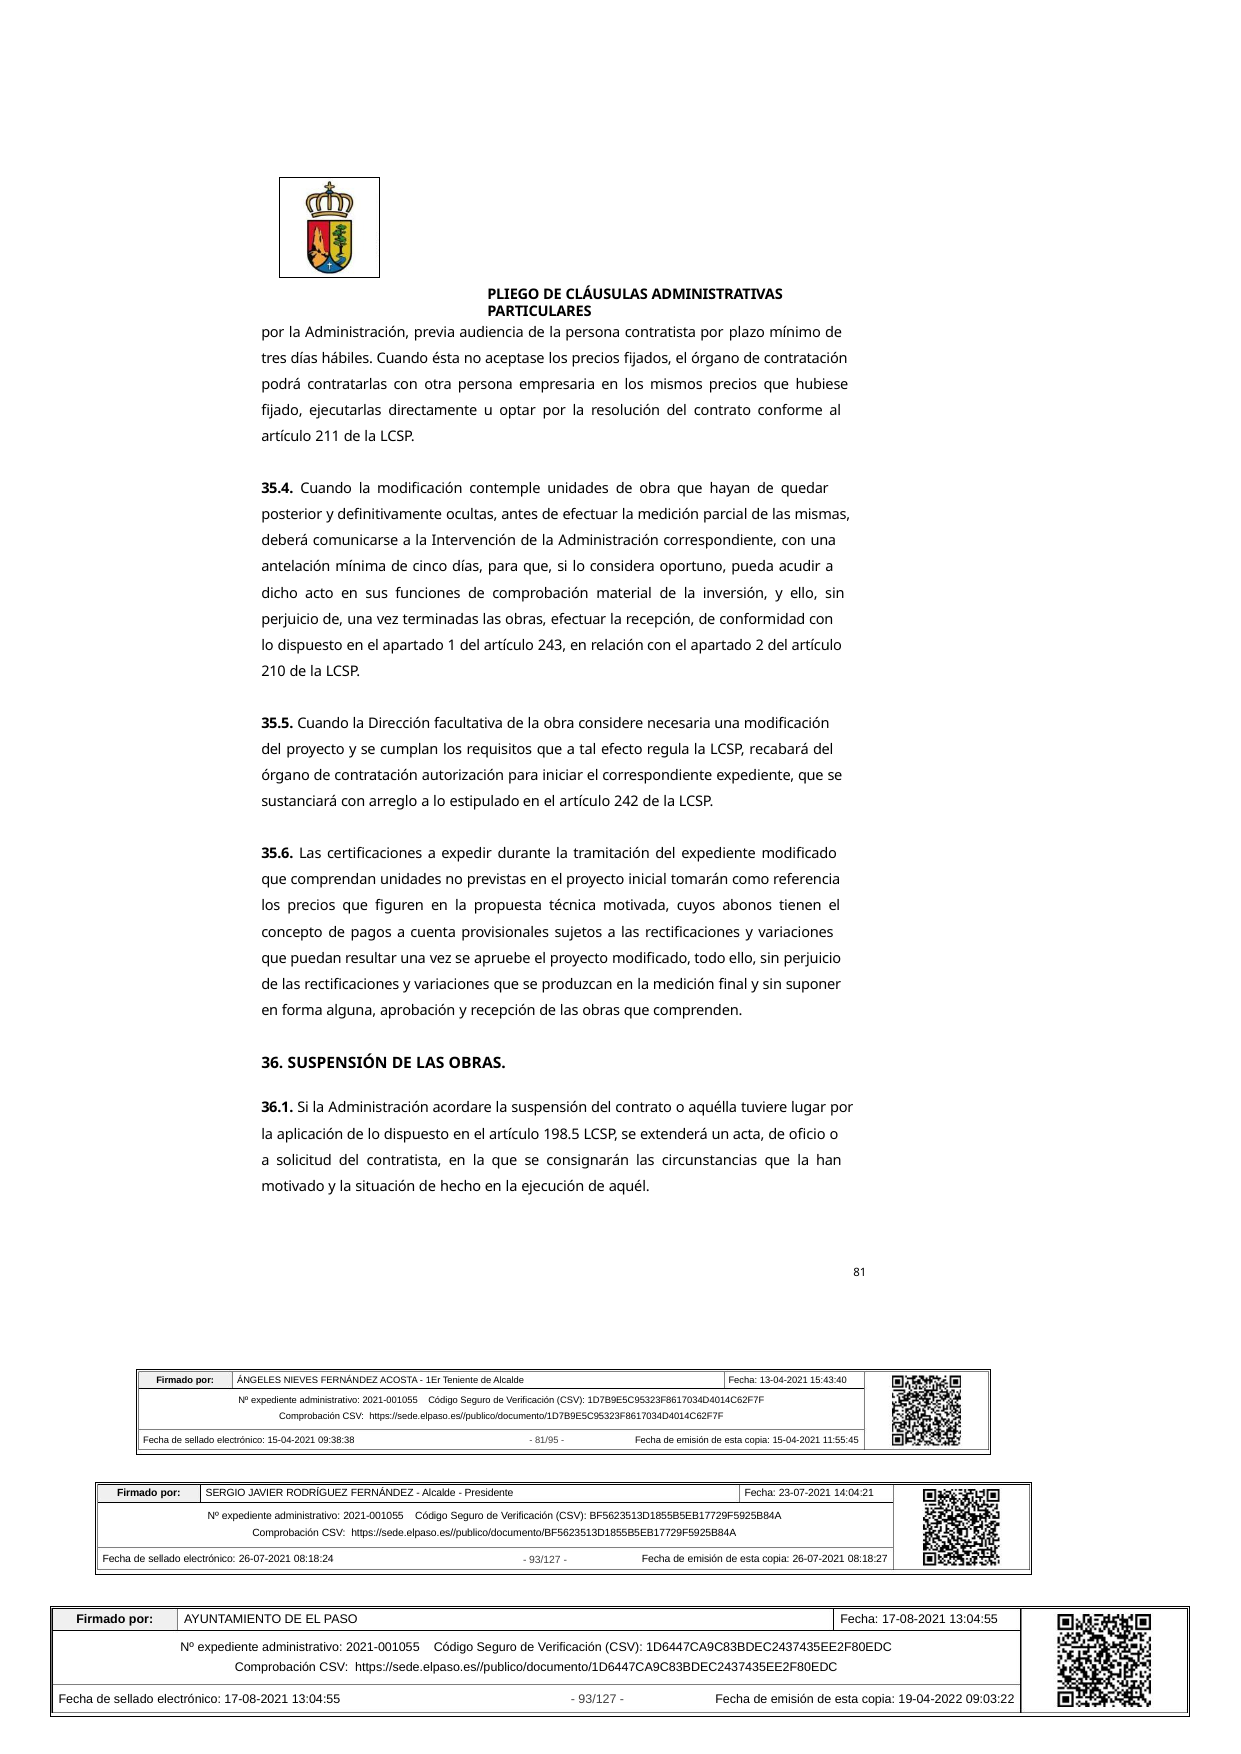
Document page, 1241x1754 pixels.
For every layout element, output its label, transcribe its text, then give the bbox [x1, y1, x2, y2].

text Fecha: 13-04-2021 15:43:40 [728, 1375, 864, 1385]
text del proyecto y se cumplan los requisitos que a tal efecto regula la LCSP, recabará del [261, 741, 891, 758]
text a solicitud del contratista, en la que se consignarán las circunstancias que la han [261, 1152, 890, 1169]
text 210 de la LCSP. [261, 663, 387, 680]
text 3 [261, 1053, 270, 1072]
text artículo 211 de la LCSP. [261, 428, 890, 445]
text Comprobación CSV: https://sede.elpaso.es//publico/documento/BF5623513D1855B5EB17729F5925B84A [252, 1527, 807, 1539]
text - 81/95 - [529, 1435, 578, 1446]
text Comprobación CSV: https://sede.elpaso.es//publico/documento/1D7B9E5C95323F8617034D4014C62F7F [279, 1411, 788, 1421]
text Fecha de emisión de esta copia: 26-07-2021 08:18:27 [642, 1553, 912, 1565]
text PLIEGO DE CLÁUSULAS ADMINISTRATIVAS PARTICULARES [487, 286, 890, 320]
text sustanciará con arreglo a lo estipulado en el artículo 242 de la LCSP. [261, 793, 891, 810]
text Fecha: 17-08-2021 13:04:55 [840, 1612, 1021, 1626]
text 3 [261, 480, 269, 497]
text AYUNTAMIENTO DE EL PASO [184, 1612, 386, 1626]
picture [280, 178, 379, 277]
text 3 [261, 845, 269, 862]
text Fecha de emisión de esta copia: 19-04-2022 09:03:22 [715, 1692, 1039, 1706]
text la aplicación de lo dispuesto en el artículo 198.5 LCSP, se extenderá un acta, de oficio o [261, 1126, 890, 1143]
text 81 [853, 1266, 883, 1279]
text 3 [261, 714, 269, 732]
text Fecha de sellado electrónico: 17-08-2021 13:04:55 [58, 1692, 365, 1706]
text Firmado por: [76, 1612, 172, 1626]
text - 93/127 - [523, 1554, 582, 1565]
text Fecha de sellado electrónico: 15-04-2021 09:38:38 [143, 1435, 379, 1445]
text Nº expediente administrativo: 2021-001055 Código Seguro de Verificación (CSV): 1D7B9E5C95323F8617034D4014C62F7F [238, 1396, 788, 1406]
text Firmado por: [156, 1375, 228, 1385]
text SERGIO JAVIER RODRÍGUEZ FERNÁNDEZ - Alcalde - Presidente [205, 1488, 540, 1499]
text motivado y la situación de hecho en la ejecución de aquél. [261, 1178, 890, 1195]
text fijado, ejecutarlas directamente u optar por la resolución del contrato conforme al [261, 402, 890, 419]
text Firmado por: [117, 1488, 196, 1499]
text Fecha: 23-07-2021 14:04:21 [744, 1488, 893, 1499]
text Nº expediente administrativo: 2021-001055 Código Seguro de Verificación (CSV): 1D6447CA9C83BDEC2437435EE2F80EDC [180, 1640, 918, 1654]
text por la Administración, previa audiencia de la persona contratista por plazo mínimo de [261, 324, 890, 341]
text 5.4. Cuando la modificación contemple unidades de obra que hayan de quedar [269, 480, 890, 497]
text deberá comunicarse a la Intervención de la Administración correspondiente, con una [261, 532, 890, 549]
text concepto de pagos a cuenta provisionales sujetos a las rectificaciones y variaciones [261, 923, 890, 940]
text Fecha de sellado electrónico: 26-07-2021 08:18:24 [102, 1553, 359, 1565]
text - 93/127 - [571, 1693, 643, 1707]
picture [51, 1607, 1189, 1716]
text tres días hábiles. Cuando ésta no aceptase los precios fijados, el órgano de contratación [261, 350, 890, 367]
text 6. SUSPENSIÓN DE LAS OBRAS. [270, 1053, 518, 1072]
picture [137, 1370, 990, 1454]
text que puedan resultar una vez se apruebe el proyecto modificado, todo ello, sin perjuicio [261, 950, 890, 967]
picture [96, 1483, 1031, 1574]
text órgano de contratación autorización para iniciar el correspondiente expediente, que se [261, 767, 891, 784]
text podrá contratarlas con otra persona empresaria en los mismos precios que hubiese [261, 376, 890, 393]
text Nº expediente administrativo: 2021-001055 Código Seguro de Verificación (CSV): BF5623513D1855B5EB17729F5925B84A [207, 1510, 807, 1522]
text de las rectificaciones y variaciones que se produzcan en la medición final y sin suponer [261, 976, 890, 993]
text dicho acto en sus funciones de comprobación material de la inversión, y ello, sin [261, 584, 890, 601]
text antelación mínima de cinco días, para que, si lo considera oportuno, pueda acudir a [261, 558, 890, 575]
text ÁNGELES NIEVES FERNÁNDEZ ACOSTA - 1Er Teniente de Alcalde [237, 1375, 552, 1385]
text 5.5. Cuando la Dirección facultativa de la obra considere necesaria una modificación [269, 714, 890, 732]
text lo dispuesto en el apartado 1 del artículo 243, en relación con el apartado 2 del artículo [261, 637, 890, 654]
text que comprendan unidades no previstas en el proyecto inicial tomarán como referencia [261, 871, 890, 888]
text en forma alguna, aprobación y recepción de las obras que comprenden. [261, 1002, 890, 1019]
text los precios que figuren en la propuesta técnica motivada, cuyos abonos tienen el [261, 897, 890, 914]
text 3 [261, 1099, 269, 1116]
text perjuicio de, una vez terminadas las obras, efectuar la recepción, de conformidad con [261, 611, 890, 628]
text 6.1. Si la Administración acordare la suspensión del contrato o aquélla tuviere lugar por [269, 1099, 890, 1116]
text Comprobación CSV: https://sede.elpaso.es//publico/documento/1D6447CA9C83BDEC2437435EE2F80EDC [234, 1661, 918, 1674]
text posterior y definitivamente ocultas, antes de efectuar la medición parcial de las mismas, [261, 506, 890, 523]
text Fecha de emisión de esta copia: 15-04-2021 11:55:45 [635, 1435, 884, 1445]
text 5.6. Las certificaciones a expedir durante la tramitación del expediente modificado [269, 845, 890, 862]
